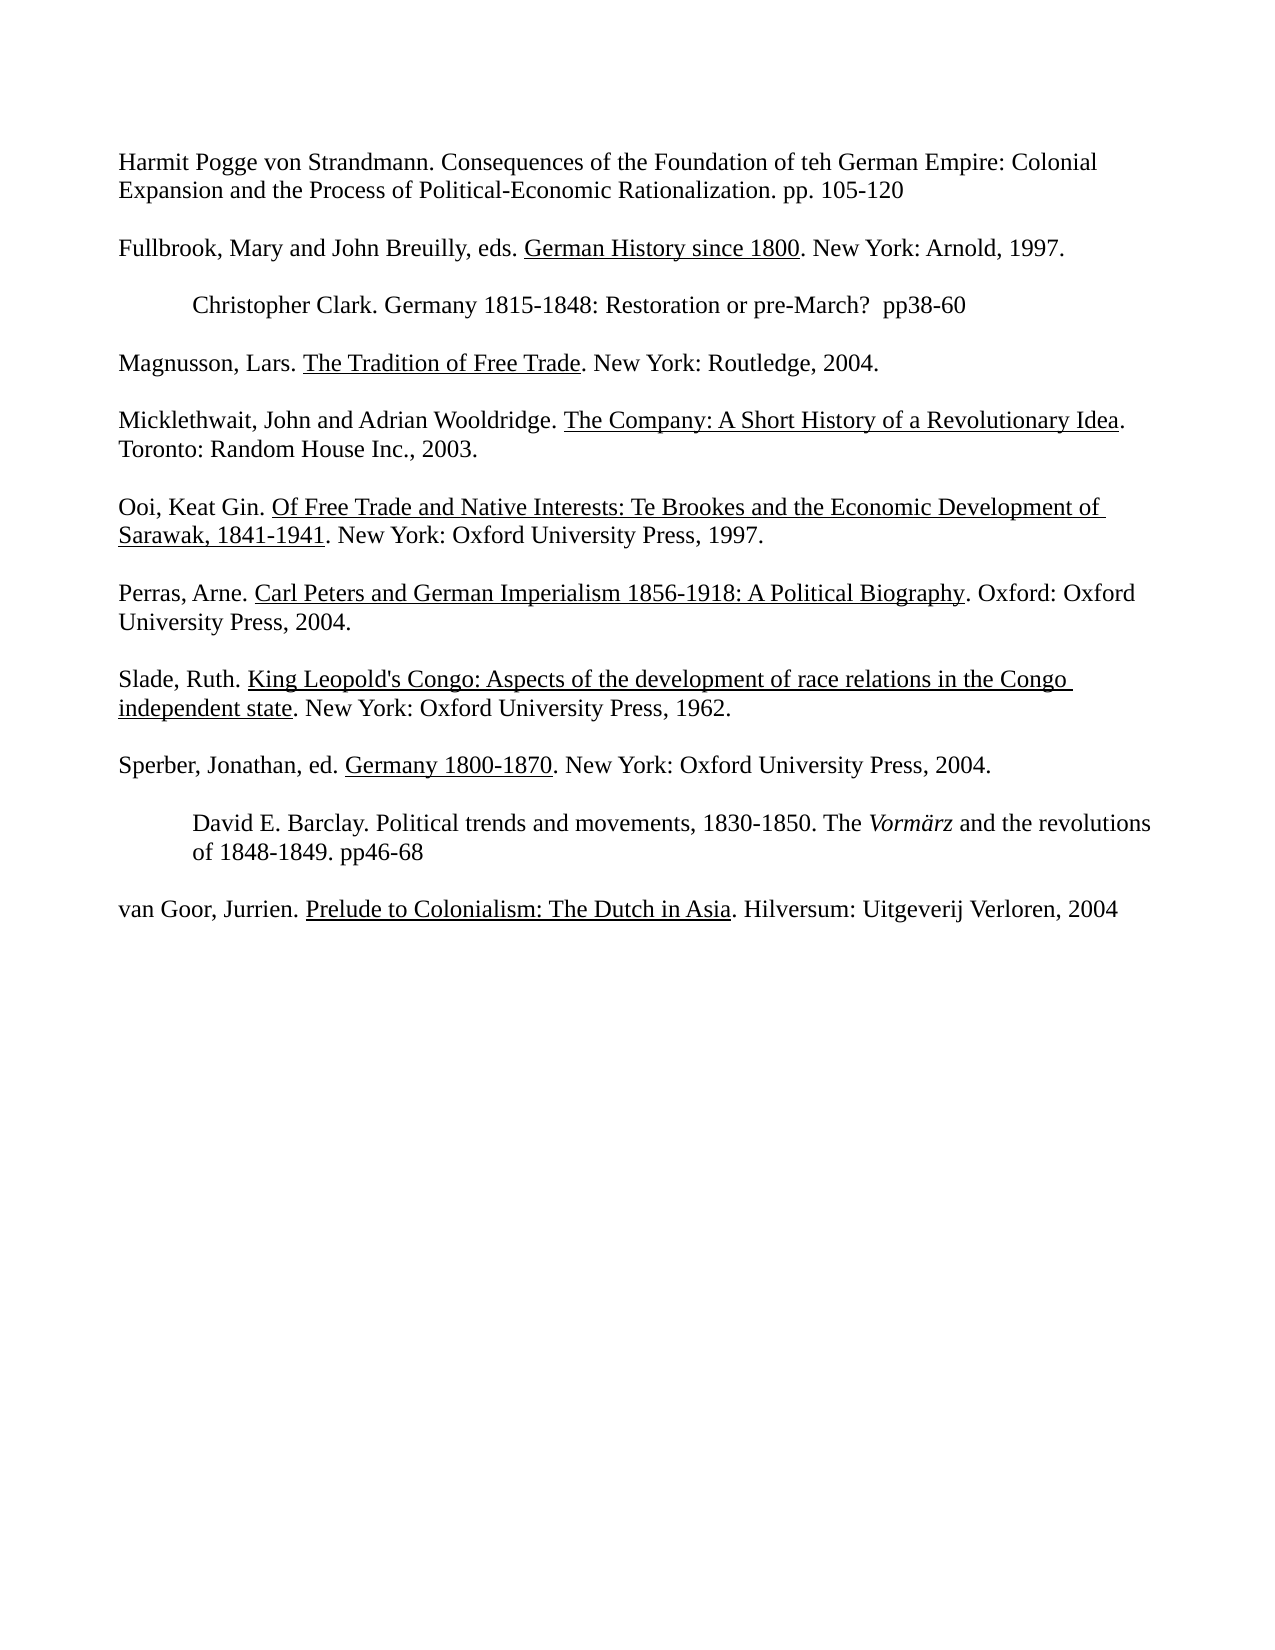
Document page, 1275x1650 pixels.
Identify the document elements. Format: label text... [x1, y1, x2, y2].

text Slade, Ruth. King Leopold's Congo: Aspects of the development of race relations in the Congo independent state. New York: Oxford University Press, 1962. [118, 664, 1157, 722]
text David E. Barclay. Political trends and movements, 1830-1850. The Vormärz and the revolutions of 1848-1849. pp46-68 [118, 808, 1157, 866]
text Harmit Pogge von Strandmann. Consequences of the Foundation of teh German Empire: Colonial Expansion and the Process of Political-Economic Rationalization. pp. 105-120 [118, 147, 1157, 204]
text Sperber, Jonathan, ed. Germany 1800-1870. New York: Oxford University Press, 2004. [118, 751, 1157, 779]
text Magnusson, Lars. The Tradition of Free Trade. New York: Routledge, 2004. [118, 348, 1157, 377]
text Perras, Arne. Carl Peters and German Imperialism 1856-1918: A Political Biography. Oxford: Oxford University Press, 2004. [118, 578, 1157, 636]
text Ooi, Keat Gin. Of Free Trade and Native Interests: Te Brookes and the Economic Development of Sarawak, 1841-1941. New York: Oxford University Press, 1997. [118, 492, 1157, 549]
text Micklethwait, John and Adrian Wooldridge. The Company: A Short History of a Revolutionary Idea. Toronto: Random House Inc., 2003. [118, 406, 1157, 463]
text van Goor, Jurrien. Prelude to Colonialism: The Dutch in Asia. Hilversum: Uitgeverij Verloren, 2004 [118, 894, 1157, 923]
text Christopher Clark. Germany 1815-1848: Restoration or pre-March? pp38-60 [118, 291, 1157, 319]
text Fullbrook, Mary and John Breuilly, eds. German History since 1800. New York: Arnold, 1997. [118, 233, 1157, 262]
